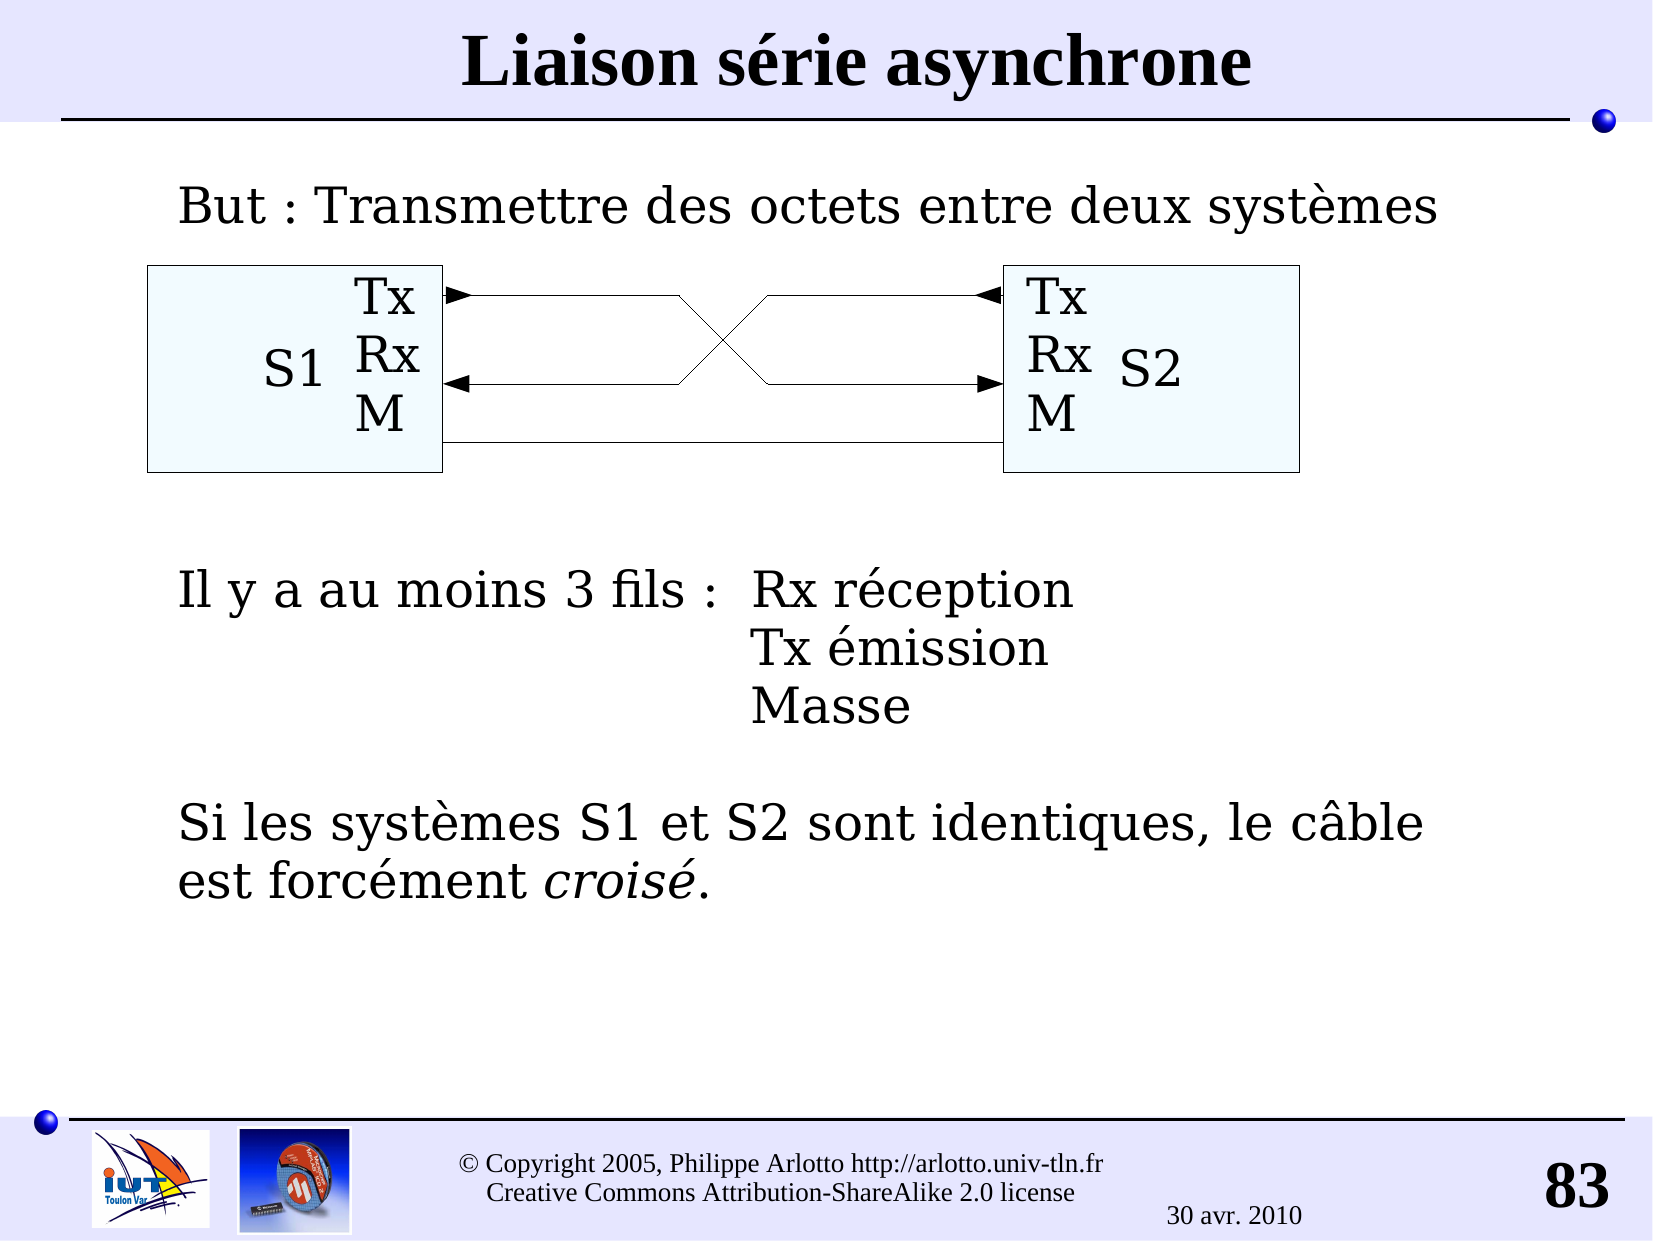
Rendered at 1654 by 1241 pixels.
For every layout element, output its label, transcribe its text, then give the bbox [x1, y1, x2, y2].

text_box But : Transmettre des octets entre deux systèmes [177, 177, 1441, 236]
picture [237, 1126, 352, 1235]
text_box Tx Rx M [1026, 268, 1093, 443]
text_box Tx Rx M [354, 268, 421, 443]
title Liaison série asynchrone [95, 11, 1585, 110]
text_box S2 [1003, 265, 1300, 473]
text_box S1 [147, 265, 443, 473]
text_box Il y a au moins 3 fils : Rx réception Tx émission Masse Si les systèmes S1 et S2 sont identiques, le câble est forcément croisé. [177, 561, 1443, 969]
